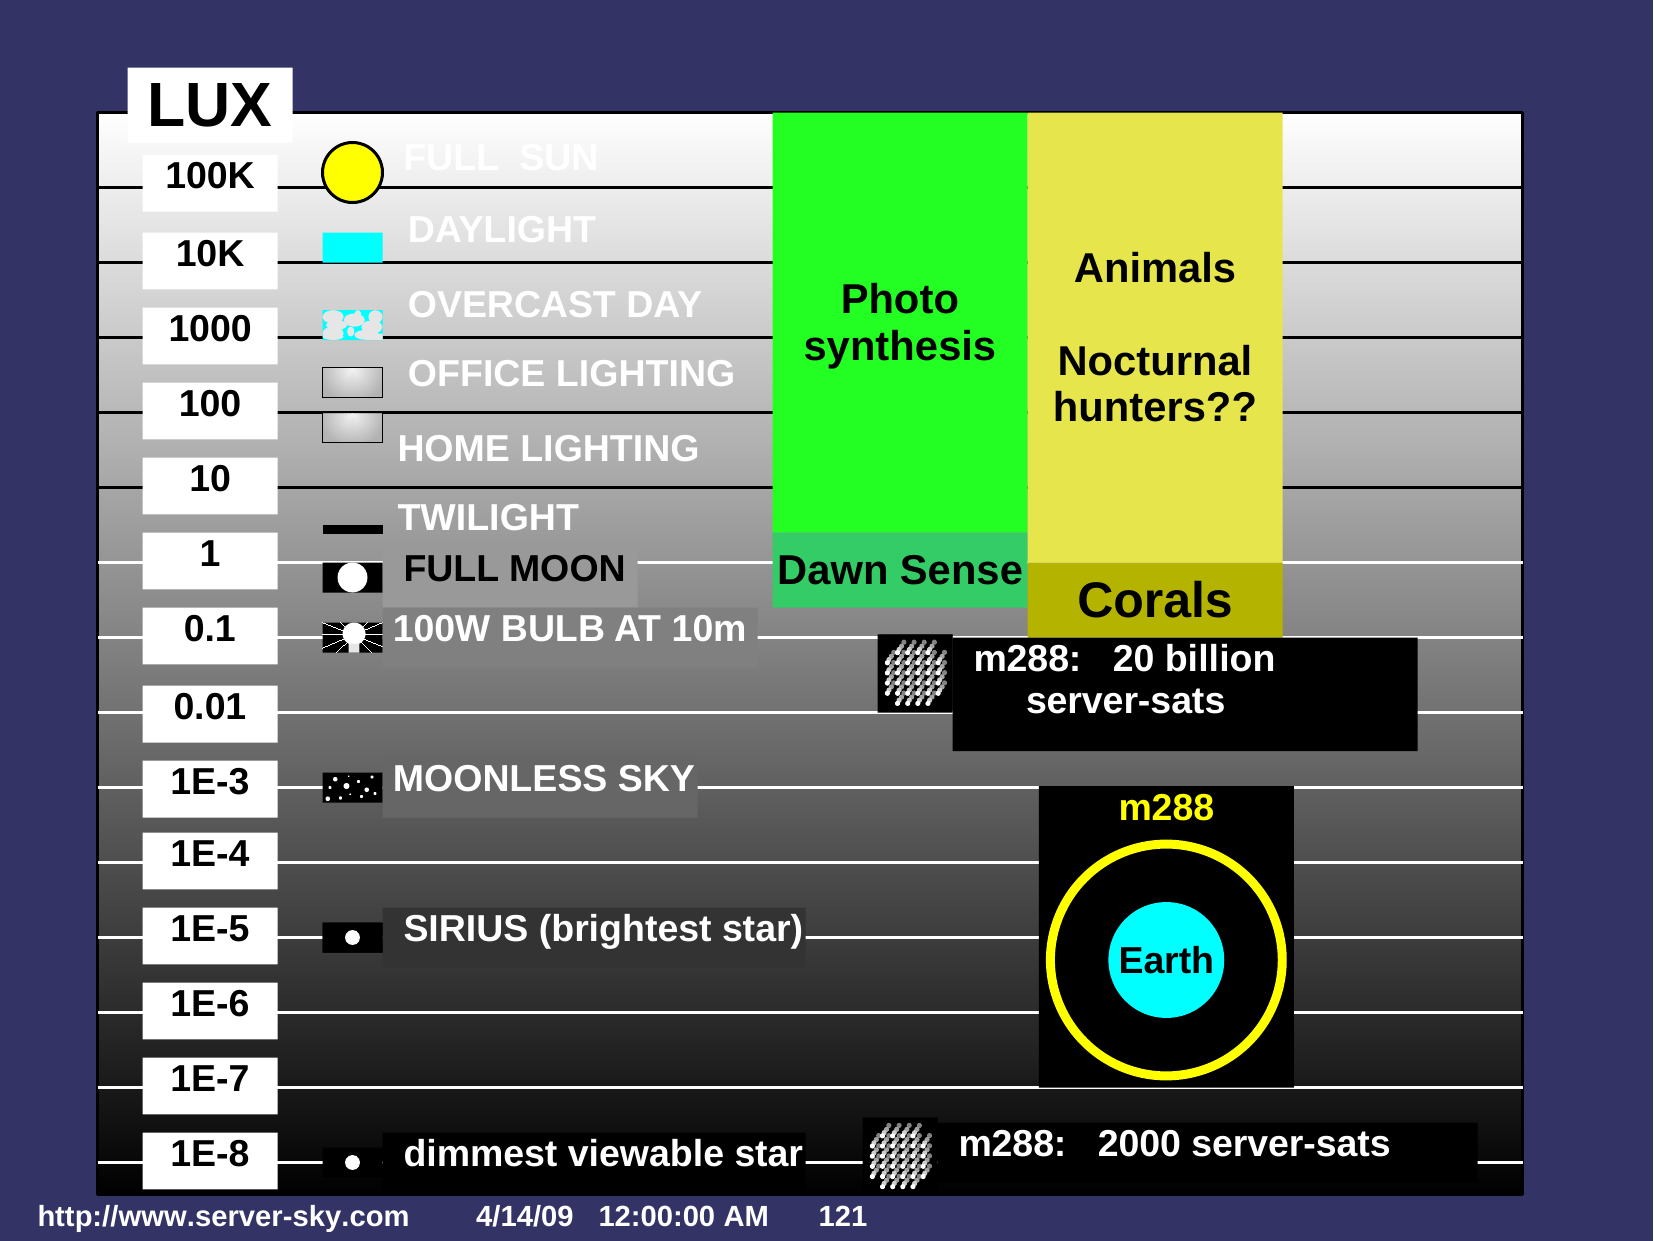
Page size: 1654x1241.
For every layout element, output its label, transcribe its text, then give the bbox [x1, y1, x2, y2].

text_box dimmest viewable star [382, 1132, 806, 1193]
text_box [97, 1087, 1523, 1196]
text_box 1000 [142, 307, 278, 365]
text_box [1283, 264, 1523, 336]
text_box TWILIGHT [397, 496, 772, 557]
text_box 1E-5 [142, 907, 278, 965]
text_box [1283, 189, 1523, 261]
text_box 1E-7 [142, 1057, 278, 1115]
text_box FULL MOON [382, 547, 638, 607]
text_box 1E-8 [142, 1132, 278, 1190]
text_box HOME LIGHTING [397, 427, 772, 488]
text_box 0.1 [142, 607, 278, 665]
text_box [638, 557, 772, 561]
text_box Photo synthesis [772, 112, 1027, 532]
text_box [97, 562, 1027, 713]
text_box 10 [142, 457, 278, 515]
text_box DAYLIGHT [397, 208, 772, 269]
text_box 10K [142, 232, 278, 290]
text_box [1283, 414, 1523, 486]
text_box LUX [127, 67, 293, 143]
text_box [97, 712, 1523, 1088]
text_box [97, 112, 772, 263]
text_box Dawn Sense [772, 532, 1027, 608]
text_box m288: 2000 server-sats [938, 1122, 1478, 1183]
text_box 0.01 [142, 685, 278, 743]
text_box [97, 262, 772, 411]
text_box OFFICE LIGHTING [397, 352, 772, 413]
text_box 1E-4 [142, 832, 278, 890]
text_box 100 [142, 382, 278, 440]
text_box SIRIUS (brightest star) [382, 907, 806, 968]
text_box [1283, 564, 1523, 636]
text_box 100W BULB AT 10m [382, 607, 758, 668]
text_box m288: 20 billion server-sats [952, 637, 1418, 752]
text_box 100K [142, 154, 278, 212]
text_box Earth [1108, 902, 1225, 1018]
text_box [97, 487, 772, 561]
text_box 1E-3 [142, 760, 278, 818]
text_box MOONLESS SKY [382, 757, 698, 818]
text_box Animals Nocturnal hunters?? [1027, 112, 1283, 562]
text_box [1283, 339, 1523, 411]
text_box [97, 412, 772, 486]
text_box 1 [142, 532, 278, 590]
text_box Corals [1027, 562, 1283, 637]
text_box m288 [1062, 786, 1271, 845]
text_box 1E-6 [142, 982, 278, 1040]
text_box [1283, 112, 1523, 186]
text_box FULL SUN [403, 136, 772, 194]
text_box OVERCAST DAY [397, 283, 772, 344]
text_box [1283, 489, 1523, 561]
text_box [1418, 639, 1523, 711]
